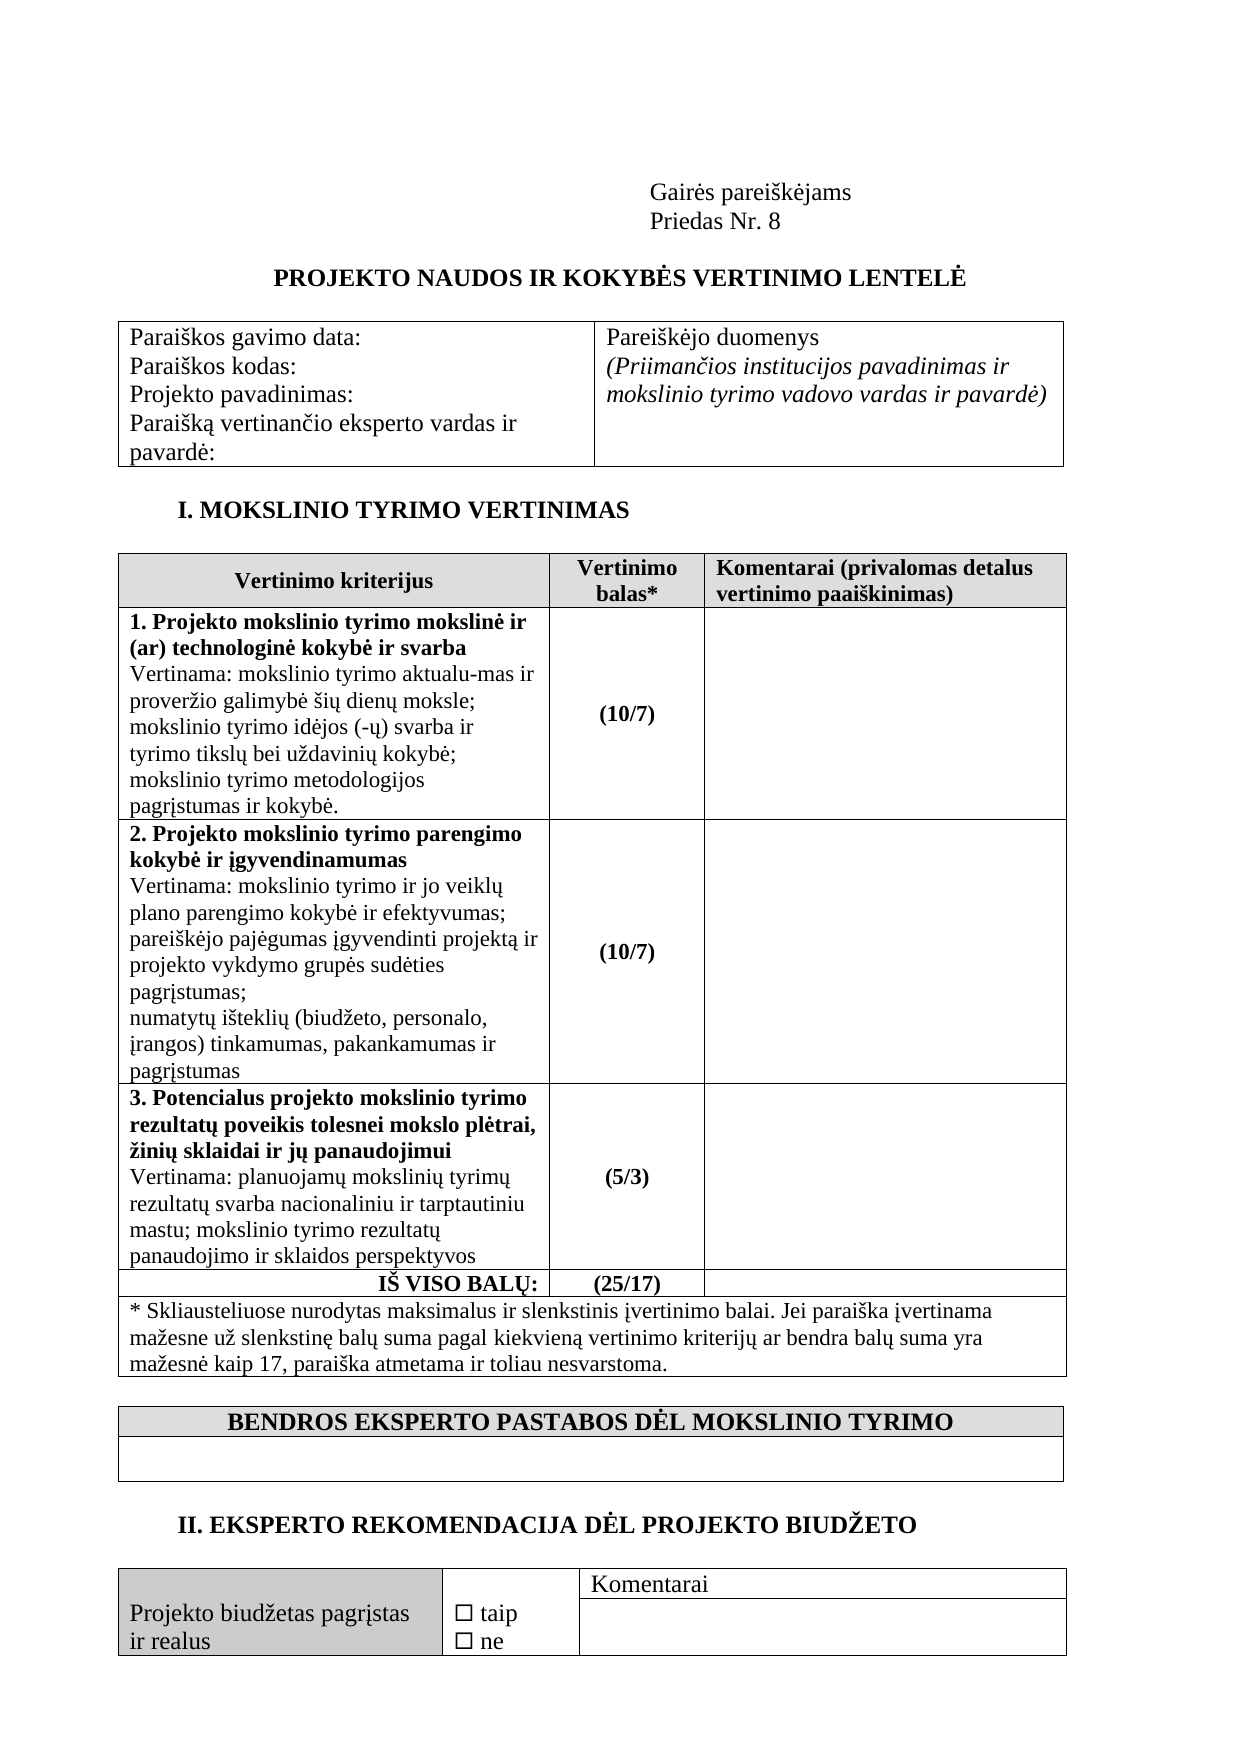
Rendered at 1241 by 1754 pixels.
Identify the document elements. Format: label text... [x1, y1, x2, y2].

table_header Paraiškos gavimo data: Paraiškos kodas: Projekto pavadinimas: Paraišką vertinančio eksperto vardas ir pavardė: [119, 322, 594, 466]
text PROJEKTO NAUDOS IR KOKYBĖS VERTINIMO LENTELĖ [118, 263, 1122, 292]
table_cell [705, 1084, 1066, 1269]
table_cell [580, 1599, 1066, 1655]
table_cell (25/17) [550, 1270, 704, 1296]
text Gairės pareiškėjams [118, 177, 1122, 206]
table_header BENDROS EKSPERTO PASTABOS DĖL MOKSLINIO TYRIMO [119, 1407, 1063, 1436]
table_cell * Skliausteliuose nurodytas maksimalus ir slenkstinis įvertinimo balai. Jei paraiška įvertinama mažesne už slenkstinę balų suma pagal kiekvieną vertinimo kriterijų ar bendra balų suma yra mažesnė kaip 17, paraiška atmetama ir toliau nesvarstoma. [119, 1297, 1066, 1376]
table_cell [705, 820, 1066, 1083]
table_header Vertinimo kriterijus [119, 554, 549, 607]
table_cell (10/7) [550, 608, 704, 819]
table_cell 2. Projekto mokslinio tyrimo parengimo kokybė ir įgyvendinamumas Vertinama: mokslinio tyrimo ir jo veiklų plano parengimo kokybė ir efektyvumas; pareiškėjo pajėgumas įgyvendinti projektą ir projekto vykdymo grupės sudėties pagrįstumas; numatytų išteklių (biudžeto, personalo, įrangos) tinkamumas, pakankamumas ir pagrįstumas [119, 820, 549, 1083]
table_cell 1. Projekto mokslinio tyrimo mokslinė ir (ar) technologinė kokybė ir svarba Vertinama: mokslinio tyrimo aktualu-mas ir proveržio galimybė šių dienų moksle; mokslinio tyrimo idėjos (-ų) svarba ir tyrimo tikslų bei uždavinių kokybė; mokslinio tyrimo metodologijos pagrįstumas ir kokybė. [119, 608, 549, 819]
table_header Komentarai (privalomas detalus vertinimo paaiškinimas) [705, 554, 1066, 607]
table_header Projekto biudžetas pagrįstas ir realus [119, 1569, 442, 1655]
text I. MOKSLINIO TYRIMO VERTINIMAS [118, 496, 1122, 524]
table_cell 3. Potencialus projekto mokslinio tyrimo rezultatų poveikis tolesnei mokslo plėtrai, žinių sklaidai ir jų panaudojimui Vertinama: planuojamų mokslinių tyrimų rezultatų svarba nacionaliniu ir tarptautiniu mastu; mokslinio tyrimo rezultatų panaudojimo ir sklaidos perspektyvos [119, 1084, 549, 1269]
table_cell [119, 1437, 1063, 1481]
table_header Pareiškėjo duomenys (Priimančios institucijos pavadinimas ir mokslinio tyrimo vadovo vardas ir pavardė) [595, 322, 1063, 466]
text Priedas Nr. 8 [118, 206, 1122, 235]
table_header Komentarai [580, 1569, 1066, 1598]
table_cell (5/3) [550, 1084, 704, 1269]
table_header Vertinimo balas* [550, 554, 704, 607]
table_cell [705, 608, 1066, 819]
text II. EKSPERTO REKOMENDACIJA DĖL PROJEKTO BIUDŽETO [118, 1510, 1122, 1539]
table_cell [705, 1270, 1066, 1296]
table_header £[] taip £[] ne [443, 1569, 579, 1655]
table_cell IŠ VISO BALŲ: [119, 1270, 549, 1296]
table_cell (10/7) [550, 820, 704, 1083]
